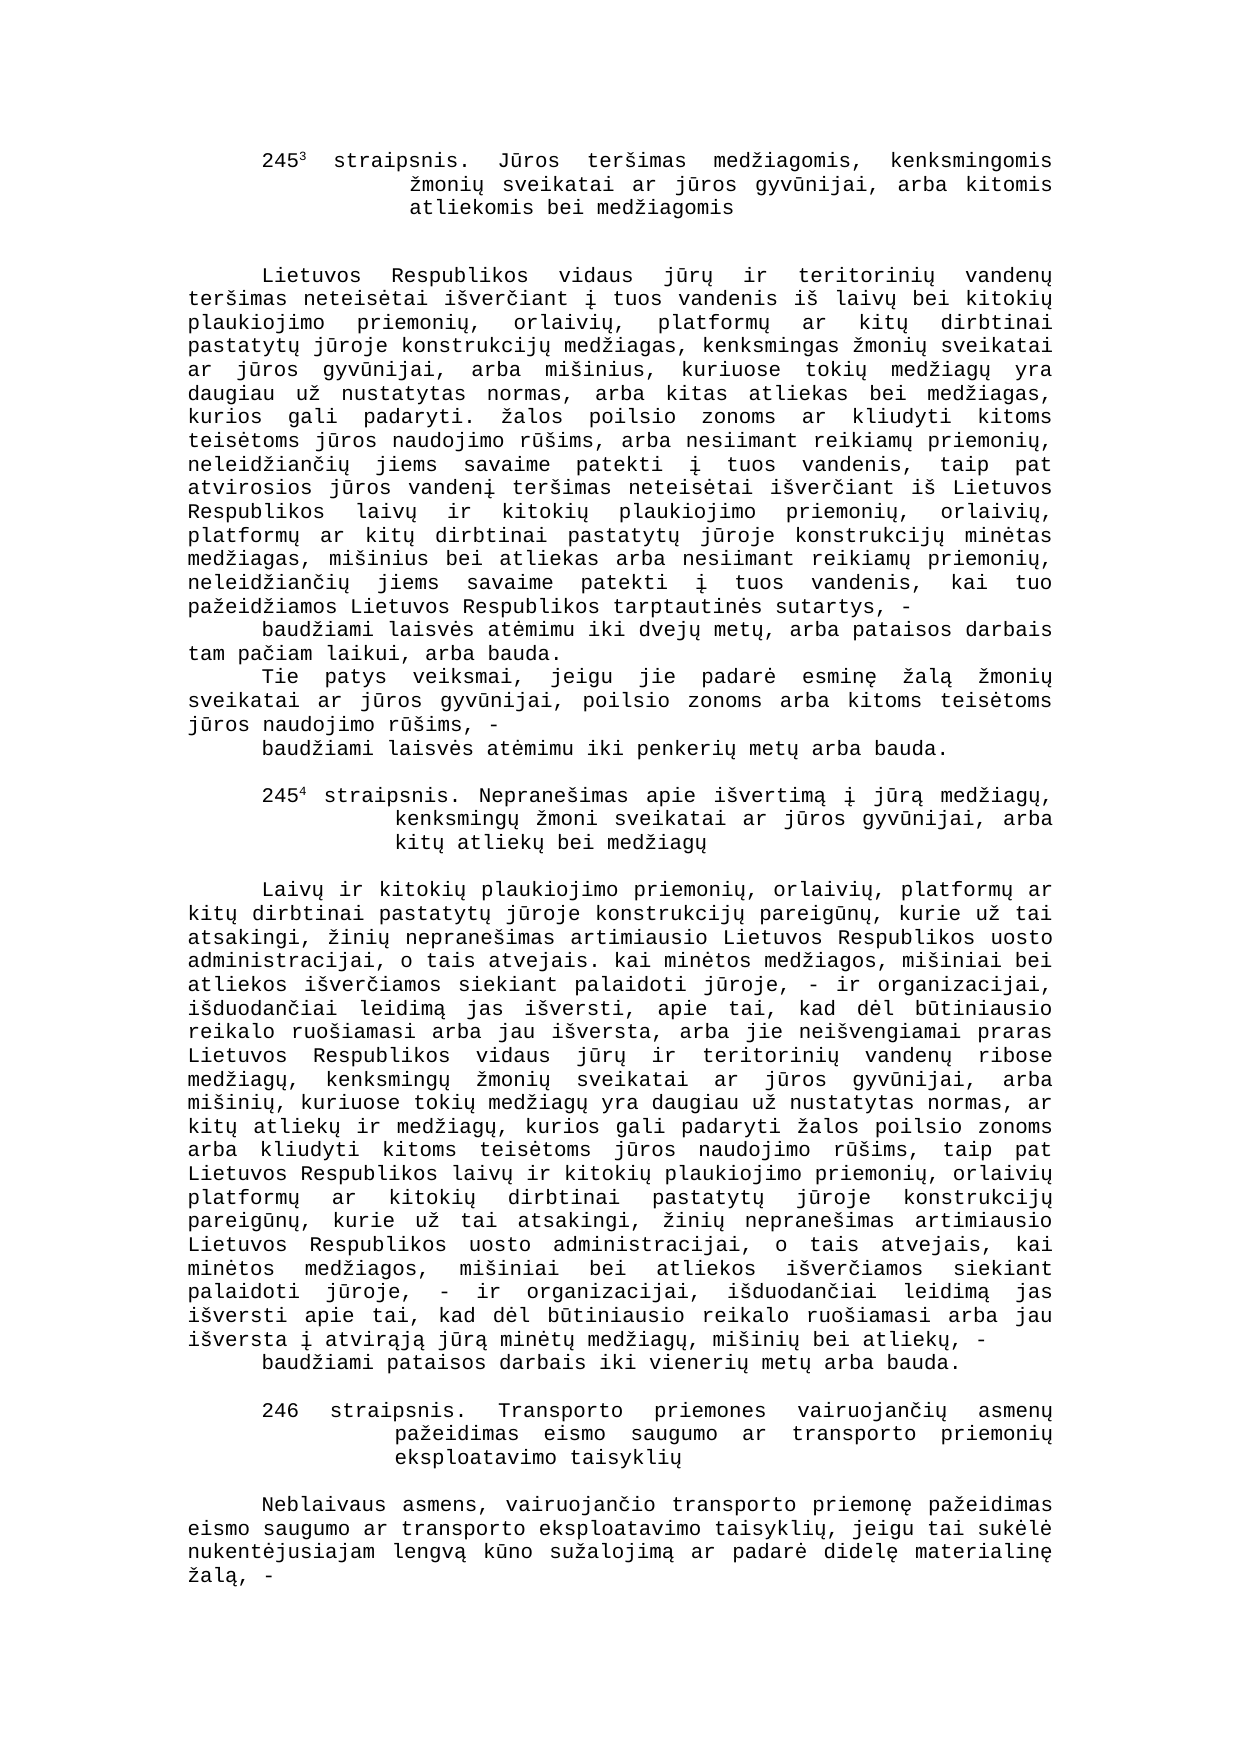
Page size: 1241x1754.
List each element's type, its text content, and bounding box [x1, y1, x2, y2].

text Neblaivaus asmens, vairuojančio transporto priemonę pažeidimas eismo saugumo ar transporto eksploatavimo taisyklių, jeigu tai sukėlė nukentėjusiajam lengvą kūno sužalojimą ar padarė didelę materialinę žalą, - [187, 1494, 1053, 1589]
text Lietuvos Respublikos vidaus jūrų ir teritorinių vandenų teršimas neteisėtai išverčiant į tuos vandenis iš laivų bei kitokių plaukiojimo priemonių, orlaivių, platformų ar kitų dirbtinai pastatytų jūroje konstrukcijų medžiagas, kenksmingas žmonių sveikatai ar jūros gyvūnijai, arba mišinius, kuriuose tokių medžiagų yra daugiau už nustatytas normas, arba kitas atliekas bei medžiagas, kurios gali padaryti. žalos poilsio zonoms ar kliudyti kitoms teisėtoms jūros naudojimo rūšims, arba nesiimant reikiamų priemonių, neleidžiančių jiems savaime patekti į tuos vandenis, taip pat atvirosios jūros vandenį teršimas neteisėtai išverčiant iš Lietuvos Respublikos laivų ir kitokių plaukiojimo priemonių, orlaivių, platformų ar kitų dirbtinai pastatytų jūroje konstrukcijų minėtas medžiagas, mišinius bei atliekas arba nesiimant reikiamų priemonių, neleidžiančių jiems savaime patekti į tuos vandenis, kai tuo pažeidžiamos Lietuvos Respublikos tarptautinės sutartys, - [187, 264, 1053, 619]
text baudžiami laisvės atėmimu iki penkerių metų arba bauda. [187, 737, 1053, 761]
text 2453 straipsnis. Jūros teršimas medžiagomis, kenksmingomis žmonių sveikatai ar jūros gyvūnijai, arba kitomis atliekomis bei medžiagomis [261, 150, 1053, 221]
text baudžiami pataisos darbais iki vienerių metų arba bauda. [187, 1352, 1053, 1376]
text 246 straipsnis. Transporto priemones vairuojančių asmenų pažeidimas eismo saugumo ar transporto priemonių eksploatavimo taisyklių [261, 1399, 1053, 1471]
text 2454 straipsnis. Nepranešimas apie išvertimą į jūrą medžiagų, kenksmingų žmoni sveikatai ar jūros gyvūnijai, arba kitų atliekų bei medžiagų [261, 785, 1053, 856]
text Laivų ir kitokių plaukiojimo priemonių, orlaivių, platformų ar kitų dirbtinai pastatytų jūroje konstrukcijų pareigūnų, kurie už tai atsakingi, žinių nepranešimas artimiausio Lietuvos Respublikos uosto administracijai, o tais atvejais. kai minėtos medžiagos, mišiniai bei atliekos išverčiamos siekiant palaidoti jūroje, - ir organizacijai, išduodančiai leidimą jas išversti, apie tai, kad dėl būtiniausio reikalo ruošiamasi arba jau išversta, arba jie neišvengiamai praras Lietuvos Respublikos vidaus jūrų ir teritorinių vandenų ribose medžiagų, kenksmingų žmonių sveikatai ar jūros gyvūnijai, arba mišinių, kuriuose tokių medžiagų yra daugiau už nustatytas normas, ar kitų atliekų ir medžiagų, kurios gali padaryti žalos poilsio zonoms arba kliudyti kitoms teisėtoms jūros naudojimo rūšims, taip pat Lietuvos Respublikos laivų ir kitokių plaukiojimo priemonių, orlaivių platformų ar kitokių dirbtinai pastatytų jūroje konstrukcijų pareigūnų, kurie už tai atsakingi, žinių nepranešimas artimiausio Lietuvos Respublikos uosto administracijai, o tais atvejais, kai minėtos medžiagos, mišiniai bei atliekos išverčiamos siekiant palaidoti jūroje, - ir organizacijai, išduodančiai leidimą jas išversti apie tai, kad dėl būtiniausio reikalo ruošiamasi arba jau išversta į atvirąją jūrą minėtų medžiagų, mišinių bei atliekų, - [187, 879, 1053, 1352]
text Tie patys veiksmai, jeigu jie padarė esminę žalą žmonių sveikatai ar jūros gyvūnijai, poilsio zonoms arba kitoms teisėtoms jūros naudojimo rūšims, - [187, 667, 1053, 737]
text baudžiami laisvės atėmimu iki dvejų metų, arba pataisos darbais tam pačiam laikui, arba bauda. [187, 619, 1053, 667]
